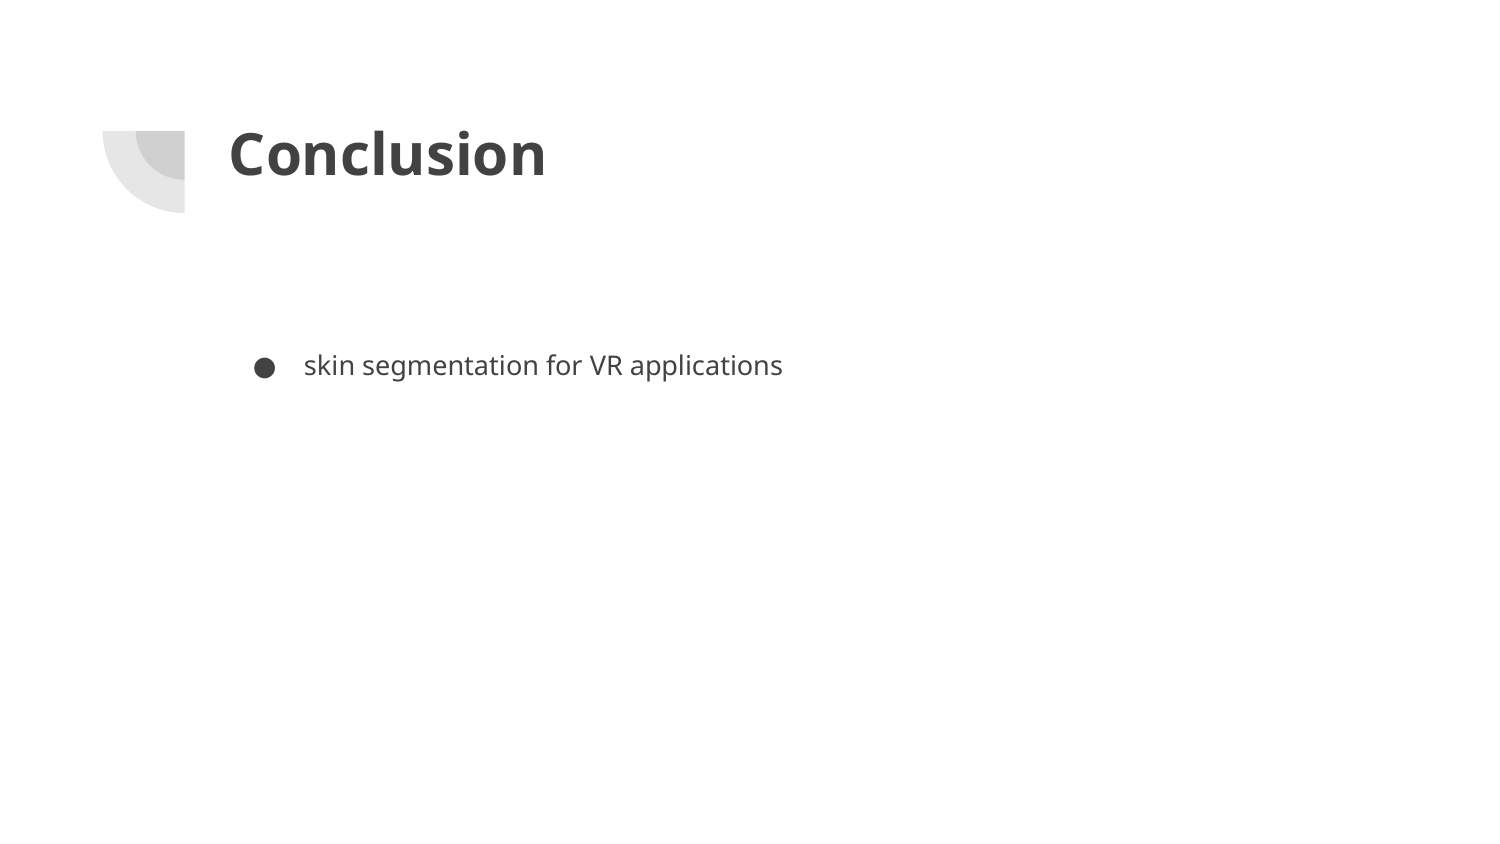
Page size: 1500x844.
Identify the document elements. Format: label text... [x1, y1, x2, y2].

list skin segmentation for VR applications [213, 326, 1368, 744]
title Conclusion [213, 98, 1368, 263]
